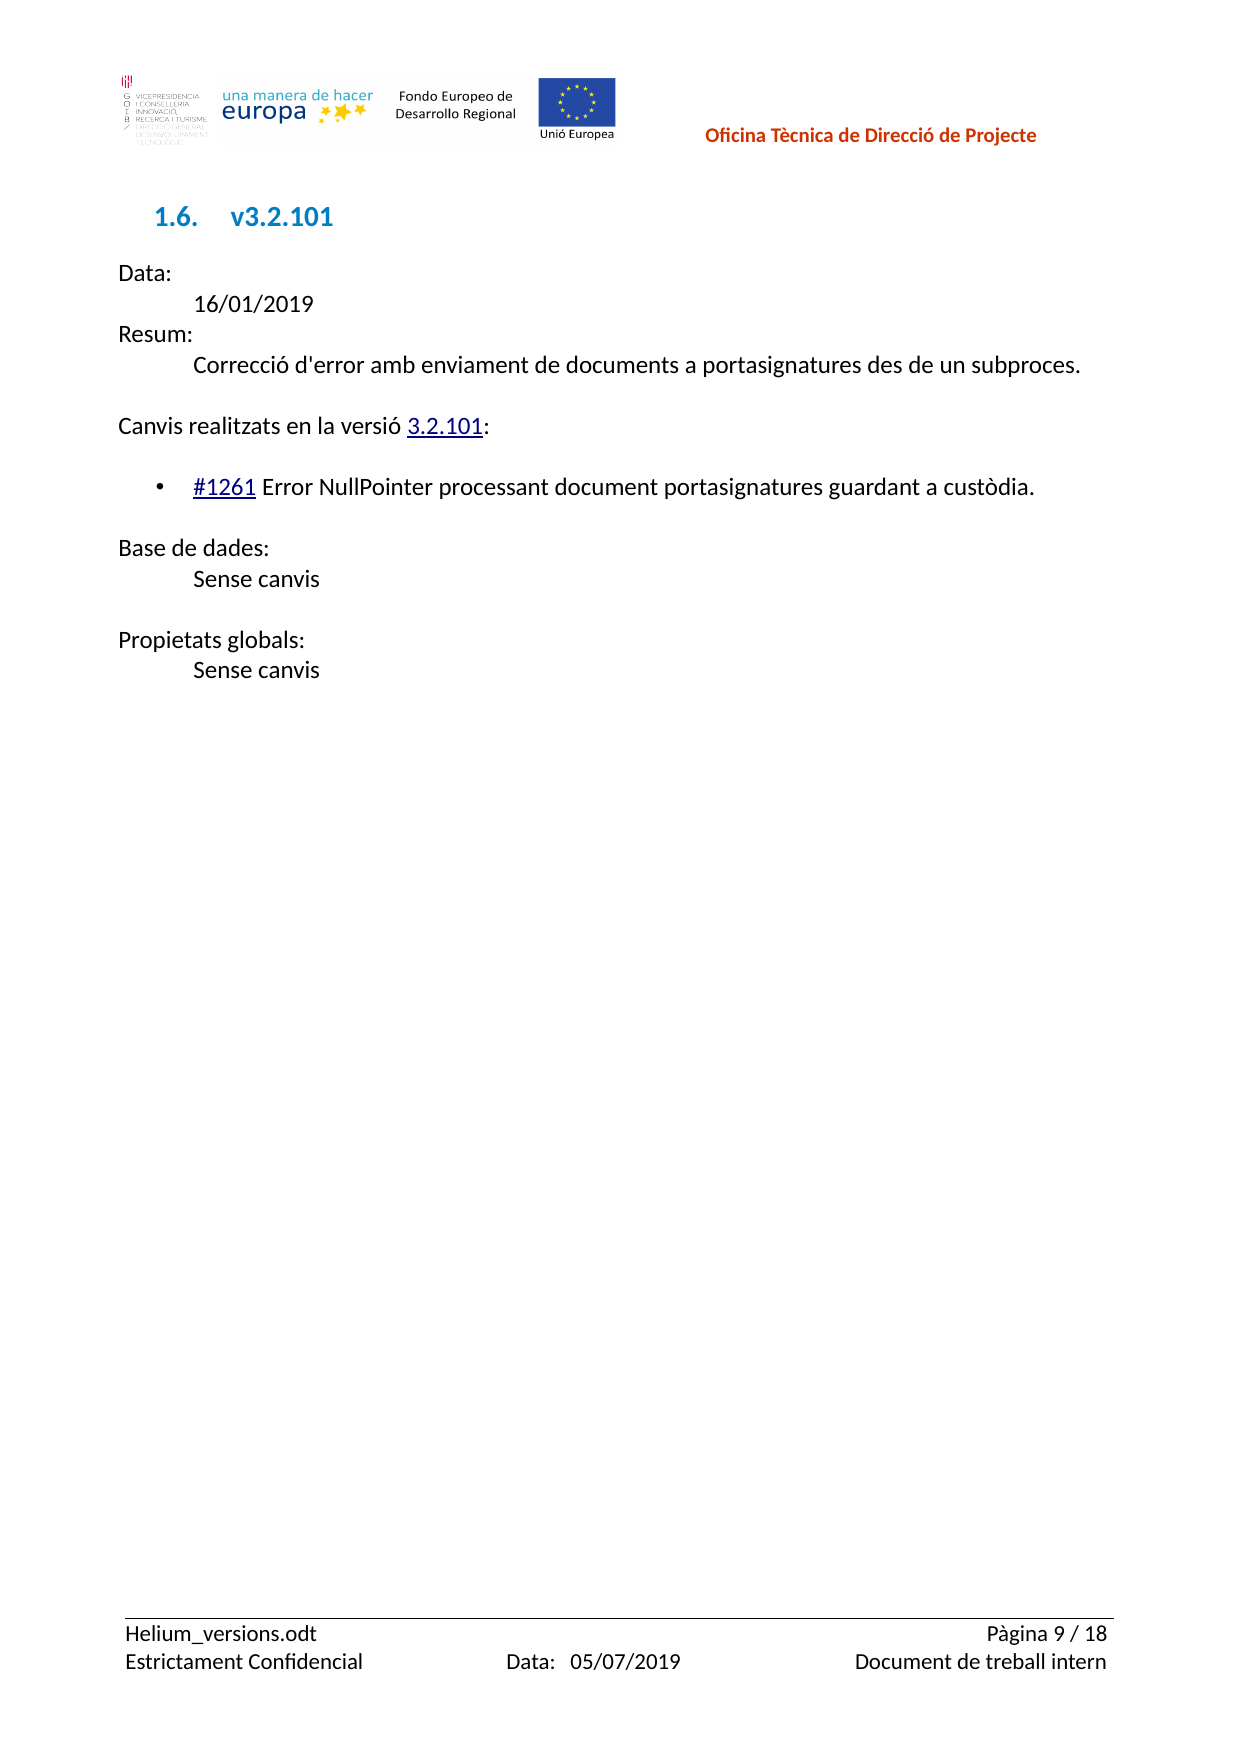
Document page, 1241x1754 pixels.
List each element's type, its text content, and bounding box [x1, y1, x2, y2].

subtitle v3.2.101 [153, 198, 1122, 234]
text 16/01/2019 [118, 288, 1122, 319]
text Sense canvis [118, 563, 1122, 593]
text Resum: [118, 319, 1122, 349]
text Correcció d'error amb enviament de documents a portasignatures des de un subproces. [118, 349, 1122, 380]
text Sense canvis [118, 654, 1122, 685]
picture [118, 73, 213, 147]
text Data: [118, 258, 1122, 288]
text Propietats globals: [118, 624, 1122, 654]
picture [219, 73, 621, 147]
text Canvis realitzats en la versió 3.2.101: [118, 410, 1122, 441]
text Base de dades: [118, 532, 1122, 563]
list #1261 Error NullPointer processant document portasignatures guardant a custòdia. [156, 471, 1122, 502]
